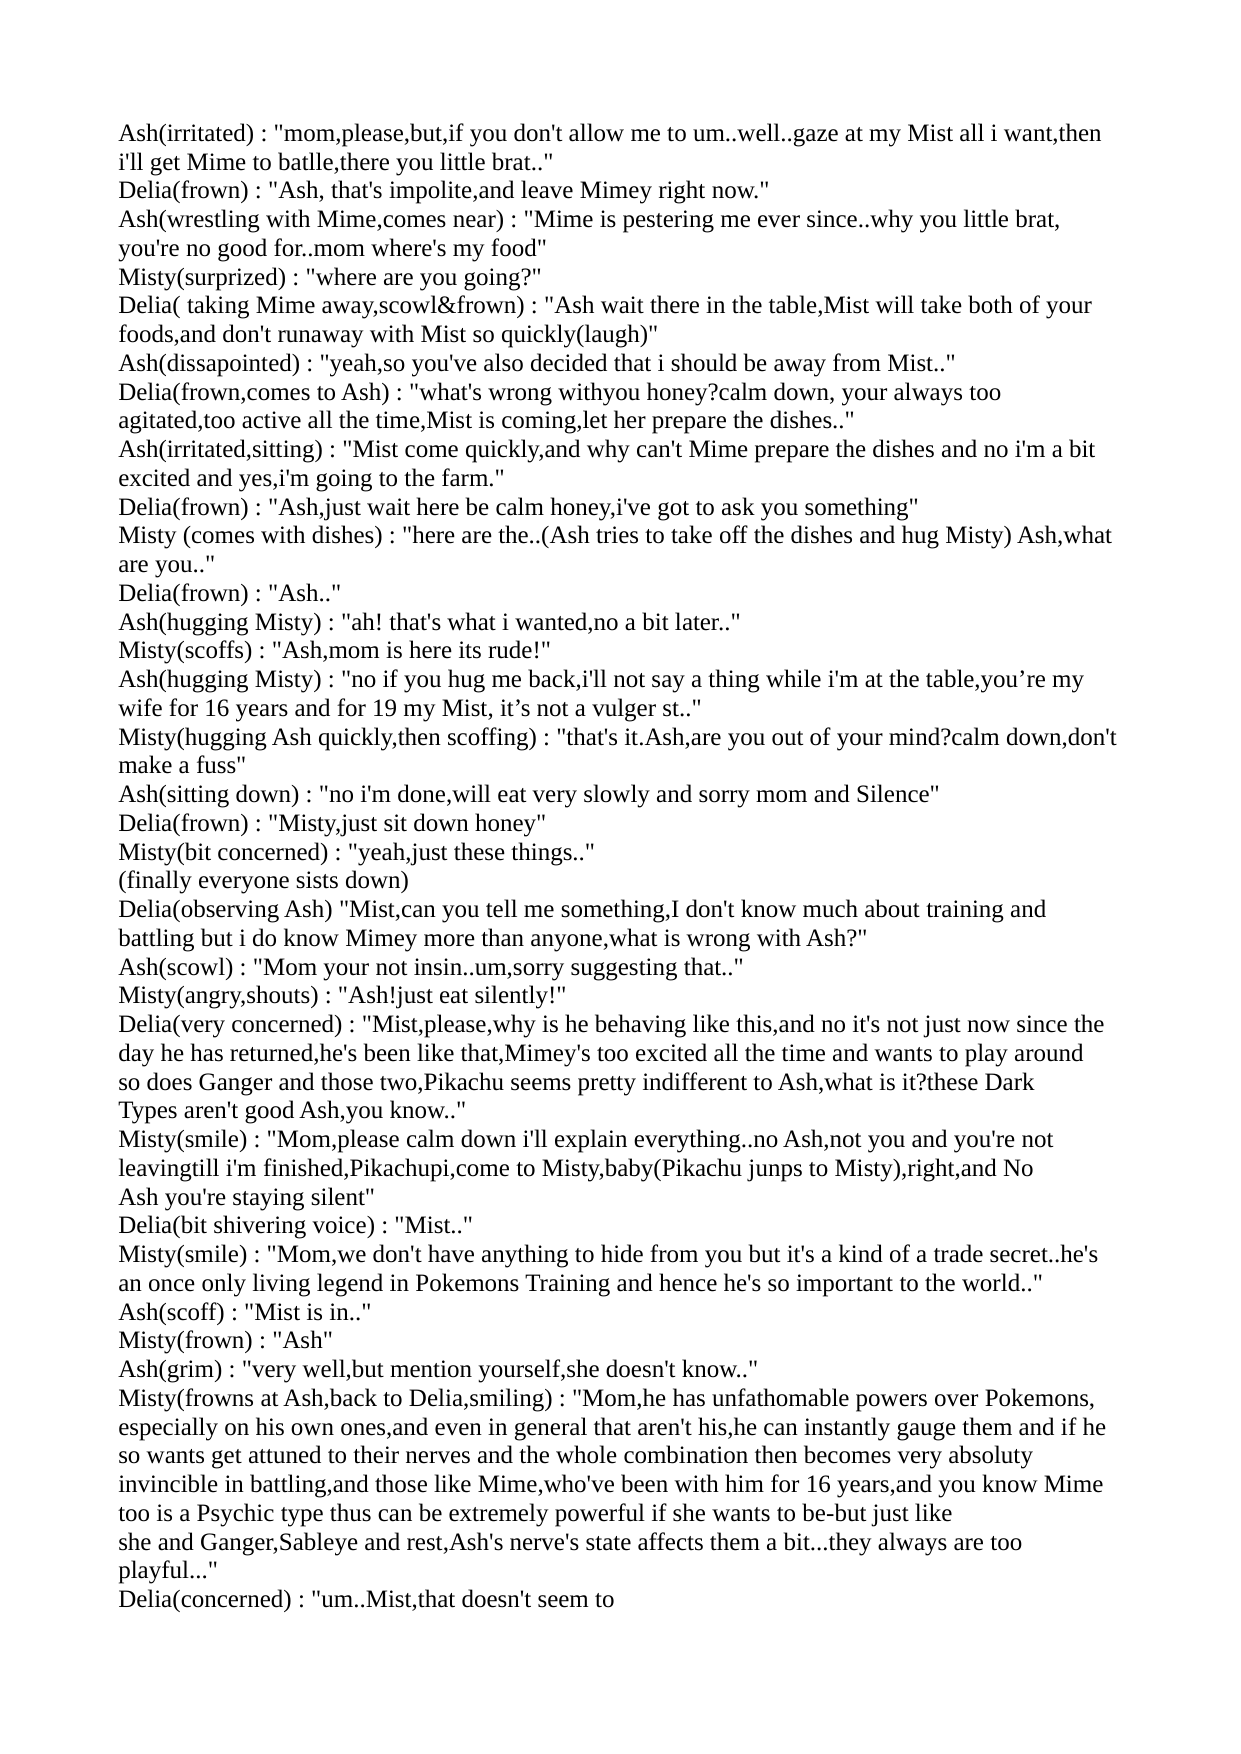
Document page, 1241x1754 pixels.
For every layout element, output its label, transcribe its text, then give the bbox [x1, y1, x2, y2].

text an once only living legend in Pokemons Training and hence he's so important to the world.." [118, 1268, 1122, 1297]
text Misty(smile) : "Mom,we don't have anything to hide from you but it's a kind of a trade secret..he's [118, 1239, 1122, 1268]
text Ash(irritated) : "mom,please,but,if you don't allow me to um..well..gaze at my Mist all i want,then i'll get Mime to batlle,there you little brat.." [118, 118, 1122, 176]
text she and Ganger,Sableye and rest,Ash's nerve's state affects them a bit...they always are too [118, 1527, 1122, 1556]
text Misty (comes with dishes) : "here are the..(Ash tries to take off the dishes and hug Misty) Ash,what are you.." [118, 521, 1122, 578]
text Ash you're staying silent" [118, 1182, 1122, 1211]
text playful..." [118, 1556, 1122, 1584]
text Ash(irritated,sitting) : "Mist come quickly,and why can't Mime prepare the dishes and no i'm a bit [118, 434, 1122, 463]
text Delia( taking Mime away,scowl&frown) : "Ash wait there in the table,Mist will take both of your [118, 291, 1122, 319]
text Misty(hugging Ash quickly,then scoffing) : "that's it.Ash,are you out of your mind?calm down,don't [118, 722, 1122, 751]
text excited and yes,i'm going to the farm." [118, 463, 1122, 492]
text foods,and don't runaway with Mist so quickly(laugh)" [118, 319, 1122, 348]
text Ash(hugging Misty) : "no if you hug me back,i'll not say a thing while i'm at the table,you’re my wife for 16 years and for 19 my Mist, it’s not a vulger st.." [118, 664, 1122, 722]
text Delia(frown) : "Ash, that's impolite,and leave Mimey right now." [118, 176, 1122, 204]
text Ash(grim) : "very well,but mention yourself,she doesn't know.." [118, 1354, 1122, 1383]
text Ash(scoff) : "Mist is in.." [118, 1297, 1122, 1326]
text (finally everyone sists down) [118, 866, 1122, 894]
text Delia(very concerned) : "Mist,please,why is he behaving like this,and no it's not just now since the [118, 1009, 1122, 1038]
text Misty(smile) : "Mom,please calm down i'll explain everything..no Ash,not you and you're not leavingtill i'm finished,Pikachupi,come to Misty,baby(Pikachu junps to Misty),right,and No [118, 1124, 1122, 1182]
text Misty(angry,shouts) : "Ash!just eat silently!" [118, 981, 1122, 1009]
text so does Ganger and those two,Pikachu seems pretty indifferent to Ash,what is it?these Dark [118, 1067, 1122, 1096]
text Types aren't good Ash,you know.." [118, 1096, 1122, 1124]
text Delia(observing Ash) "Mist,can you tell me something,I don't know much about training and [118, 894, 1122, 923]
text Delia(bit shivering voice) : "Mist.." [118, 1211, 1122, 1239]
text day he has returned,he's been like that,Mimey's too excited all the time and wants to play around [118, 1038, 1122, 1067]
text Delia(frown) : "Ash.." [118, 578, 1122, 607]
text Ash(dissapointed) : "yeah,so you've also decided that i should be away from Mist.." [118, 348, 1122, 377]
text Misty(scoffs) : "Ash,mom is here its rude!" [118, 636, 1122, 664]
text Misty(bit concerned) : "yeah,just these things.." [118, 837, 1122, 866]
text Delia(frown,comes to Ash) : "what's wrong withyou honey?calm down, your always too agitated,too active all the time,Mist is coming,let her prepare the dishes.." [118, 377, 1122, 434]
text Delia(frown) : "Ash,just wait here be calm honey,i've got to ask you something" [118, 492, 1122, 521]
text battling but i do know Mimey more than anyone,what is wrong with Ash?" [118, 923, 1122, 952]
text Delia(concerned) : "um..Mist,that doesn't seem to [118, 1584, 1122, 1613]
text Ash(wrestling with Mime,comes near) : "Mime is pestering me ever since..why you little brat, you're no good for..mom where's my food" [118, 204, 1122, 262]
text Misty(frown) : "Ash" [118, 1326, 1122, 1354]
text Ash(hugging Misty) : "ah! that's what i wanted,no a bit later.." [118, 607, 1122, 636]
text make a fuss" [118, 751, 1122, 779]
text Ash(sitting down) : "no i'm done,will eat very slowly and sorry mom and Silence" [118, 779, 1122, 808]
text Misty(surprized) : "where are you going?" [118, 262, 1122, 291]
text Misty(frowns at Ash,back to Delia,smiling) : "Mom,he has unfathomable powers over Pokemons, especially on his own ones,and even in general that aren't his,he can instantly gauge them and if he so wants get attuned to their nerves and the whole combination then becomes very absoluty invincible in battling,and those like Mime,who've been with him for 16 years,and you know Mime too is a Psychic type thus can be extremely powerful if she wants to be-but just like [118, 1383, 1122, 1527]
text Ash(scowl) : "Mom your not insin..um,sorry suggesting that.." [118, 952, 1122, 981]
text Delia(frown) : "Misty,just sit down honey" [118, 808, 1122, 837]
